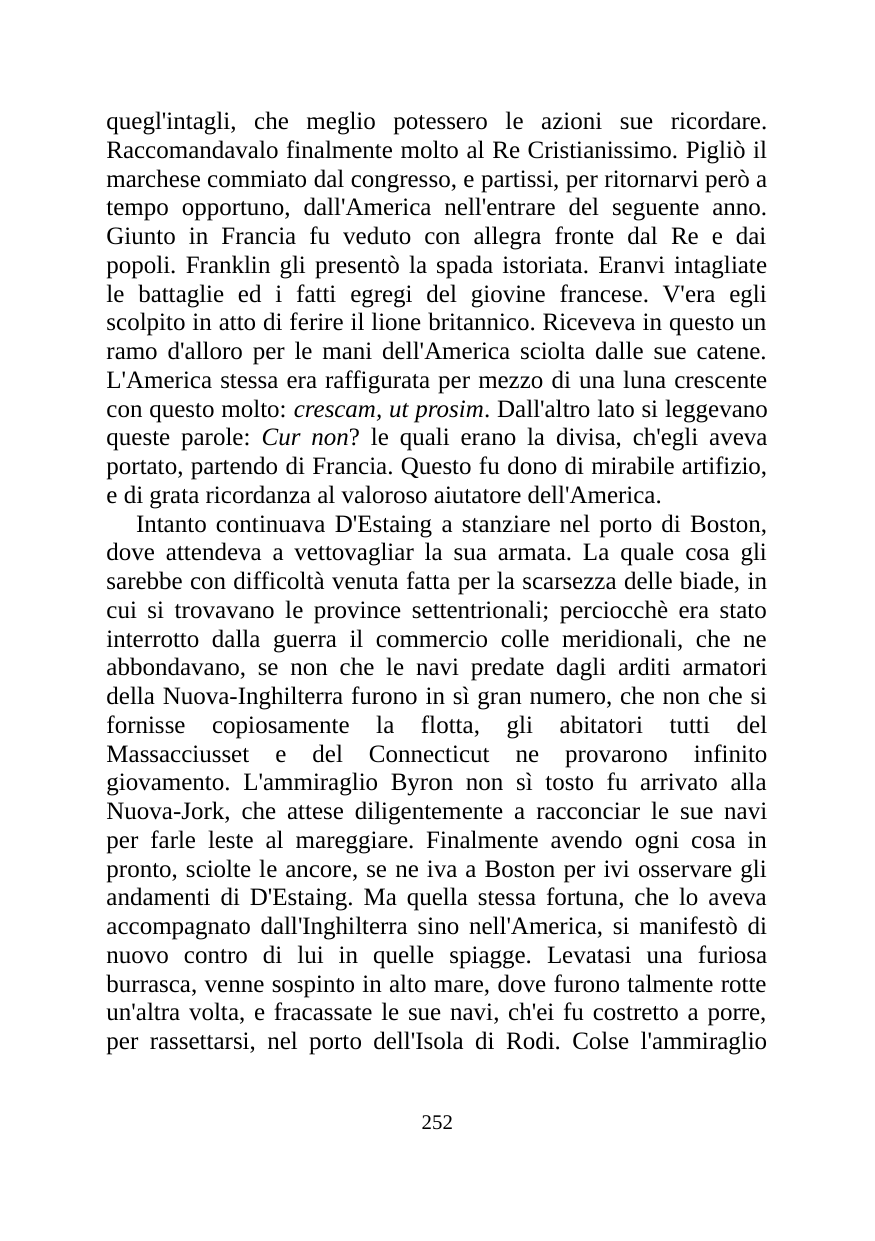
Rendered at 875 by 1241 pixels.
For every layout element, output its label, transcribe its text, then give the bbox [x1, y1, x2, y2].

text quegl'intagli, che meglio potessero le azioni sue ricordare. Raccomandavalo finalmente molto al Re Cristianissimo. Pigliò il marchese commiato dal congresso, e partissi, per ritornarvi però a tempo opportuno, dall'America nell'entrare del seguente anno. Giunto in Francia fu veduto con allegra fronte dal Re e dai popoli. Franklin gli presentò la spada istoriata. Eranvi intagliate le battaglie ed i fatti egregi del giovine francese. V'era egli scolpito in atto di ferire il lione britannico. Riceveva in questo un ramo d'alloro per le mani dell'America sciolta dalle sue catene. L'America stessa era raffigurata per mezzo di una luna crescente con questo molto: crescam, ut prosim. Dall'altro lato si leggevano queste parole: Cur non? le quali erano la divisa, ch'egli aveva portato, partendo di Francia. Questo fu dono di mirabile artifizio, e di grata ricordanza al valoroso aiutatore dell'America. [106, 106, 768, 509]
text Intanto continuava D'Estaing a stanziare nel porto di Boston, dove attendeva a vettovagliar la sua armata. La quale cosa gli sarebbe con difficoltà venuta fatta per la scarsezza delle biade, in cui si trovavano le province settentrionali; perciocchè era stato interrotto dalla guerra il commercio colle meridionali, che ne abbondavano, se non che le navi predate dagli arditi armatori della Nuova-Inghilterra furono in sì gran numero, che non che si fornisse copiosamente la flotta, gli abitatori tutti del Massacciusset e del Connecticut ne provarono infinito giovamento. L'ammiraglio Byron non sì tosto fu arrivato alla Nuova-Jork, che attese diligentemente a racconciar le sue navi per farle leste al mareggiare. Finalmente avendo ogni cosa in pronto, sciolte le ancore, se ne iva a Boston per ivi osservare gli andamenti di D'Estaing. Ma quella stessa fortuna, che lo aveva accompagnato dall'Inghilterra sino nell'America, si manifestò di nuovo contro di lui in quelle spiagge. Levatasi una furiosa burrasca, venne sospinto in alto mare, dove furono talmente rotte un'altra volta, e fracassate le sue navi, ch'ei fu costretto a porre, per rassettarsi, nel porto dell'Isola di Rodi. Colse l'ammiraglio [106, 509, 768, 1055]
